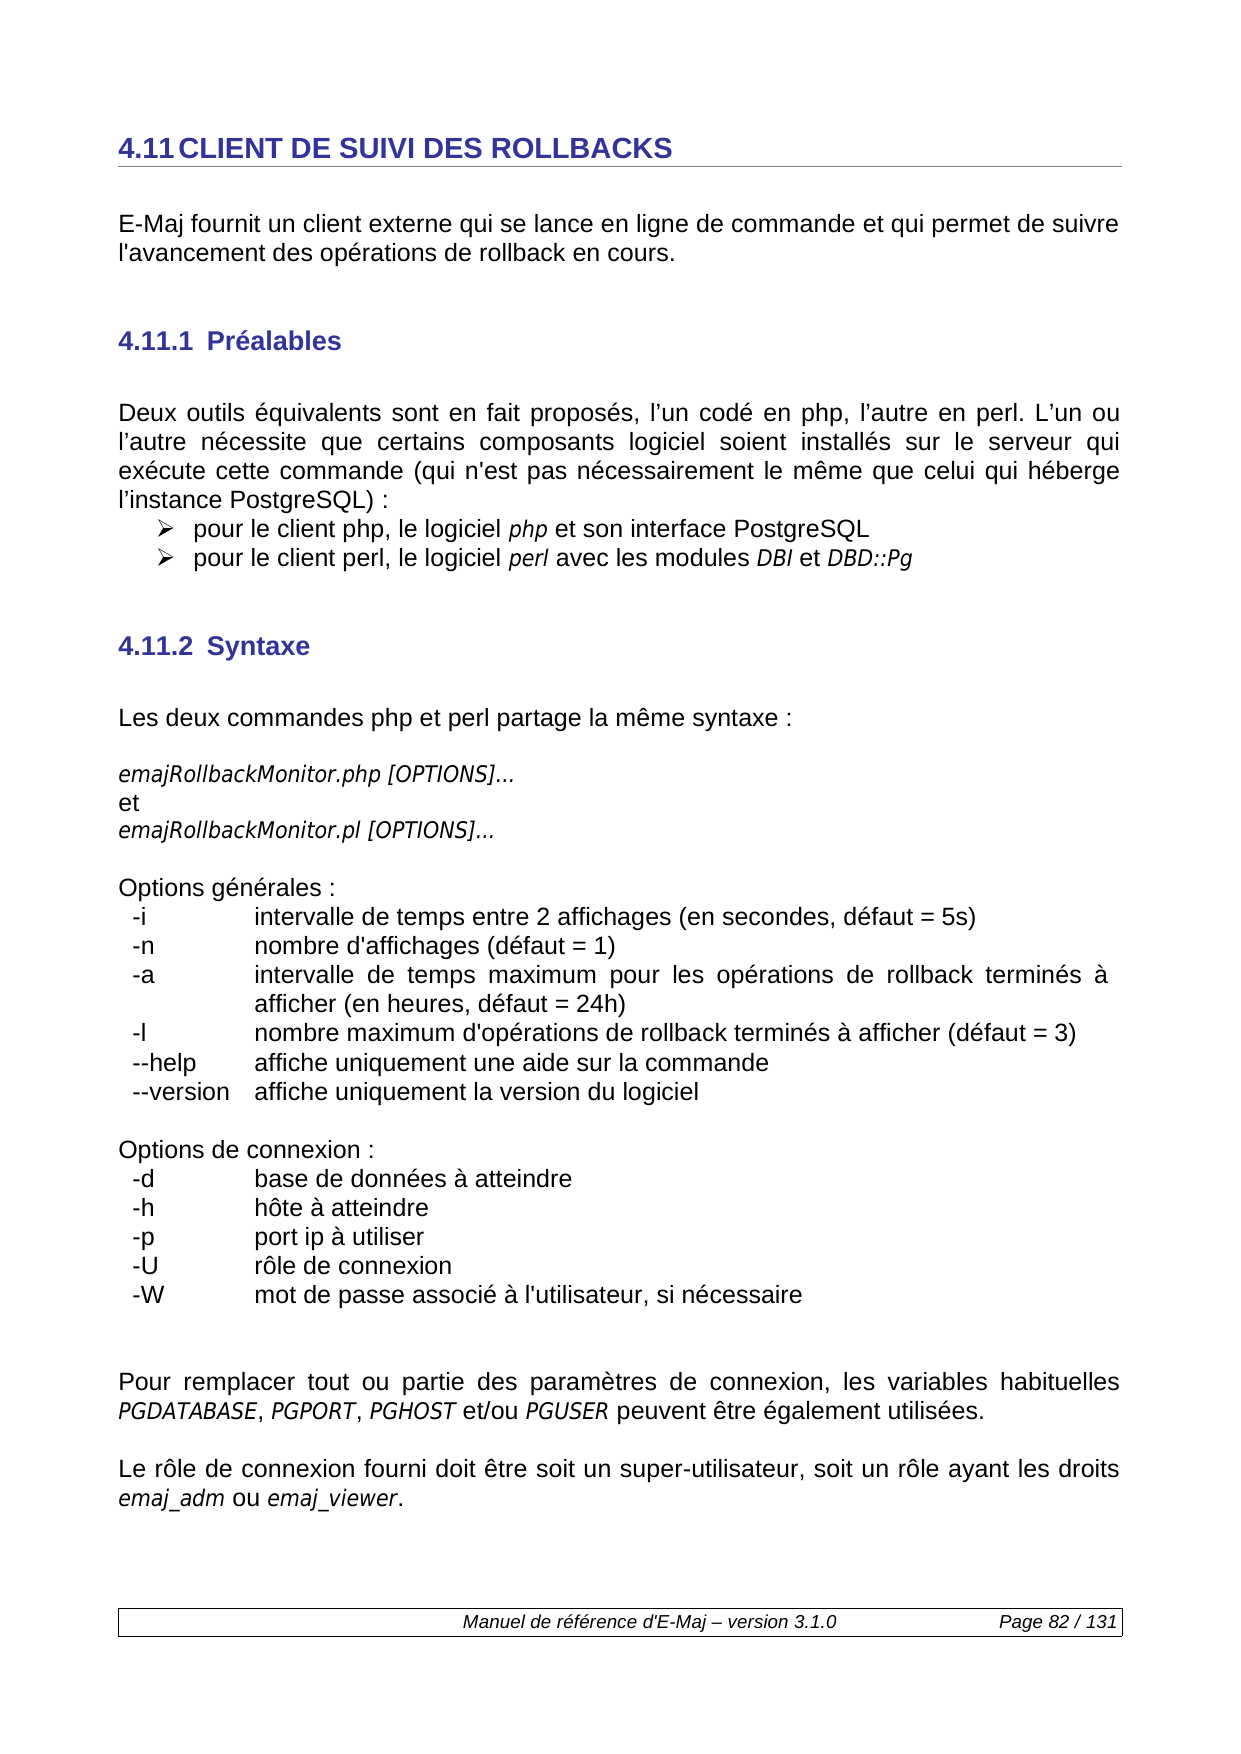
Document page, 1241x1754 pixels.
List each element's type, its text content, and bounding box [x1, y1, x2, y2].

list pour le client php, le logiciel php et son interface PostgreSQL [156, 514, 1122, 543]
text emajRollbackMonitor.php [OPTIONS]... [118, 761, 1122, 788]
text -l nombre maximum d'opérations de rollback terminés à afficher (défaut = 3) [118, 1018, 1122, 1047]
text --help affiche uniquement une aide sur la commande [118, 1047, 1122, 1076]
text -d base de données à atteindre [118, 1164, 1122, 1193]
text Options générales : [118, 873, 1122, 902]
text --version affiche uniquement la version du logiciel [118, 1076, 1122, 1106]
text -W mot de passe associé à l'utilisateur, si nécessaire [118, 1280, 1122, 1309]
text -U rôle de connexion [118, 1251, 1122, 1280]
text emajRollbackMonitor.pl [OPTIONS]... [118, 817, 1122, 844]
text -h hôte à atteindre [118, 1193, 1122, 1222]
text E-Maj fournit un client externe qui se lance en ligne de commande et qui permet de suivre l'avancement des opérations de rollback en cours. [118, 209, 1122, 267]
text -i intervalle de temps entre 2 affichages (en secondes, défaut = 5s) [118, 902, 1122, 931]
subtitle Client de suivi des rollbacks [118, 131, 1122, 166]
subtitle Préalables [118, 325, 1122, 356]
text Deux outils équivalents sont en fait proposés, l’un codé en php, l’autre en perl. L’un ou l’autre nécessite que certains composants logiciel soient installés sur le serveur qui exécute cette commande (qui n'est pas nécessairement le même que celui qui héberge l’instance PostgreSQL) : [118, 398, 1122, 514]
subtitle Syntaxe [118, 630, 1122, 661]
list pour le client perl, le logiciel perl avec les modules DBI et DBD::Pg [156, 543, 1122, 572]
text Le rôle de connexion fourni doit être soit un super-utilisateur, soit un rôle ayant les droits emaj_adm ou emaj_viewer. [118, 1454, 1122, 1512]
text et [118, 788, 1122, 817]
text -a intervalle de temps maximum pour les opérations de rollback terminés à afficher (en heures, défaut = 24h) [118, 960, 1122, 1018]
text Les deux commandes php et perl partage la même syntaxe : [118, 703, 1122, 732]
text Pour remplacer tout ou partie des paramètres de connexion, les variables habituelles PGDATABASE, PGPORT, PGHOST et/ou PGUSER peuvent être également utilisées. [118, 1367, 1122, 1425]
text -p port ip à utiliser [118, 1222, 1122, 1251]
text Options de connexion : [118, 1134, 1122, 1164]
text -n nombre d'affichages (défaut = 1) [118, 931, 1122, 960]
